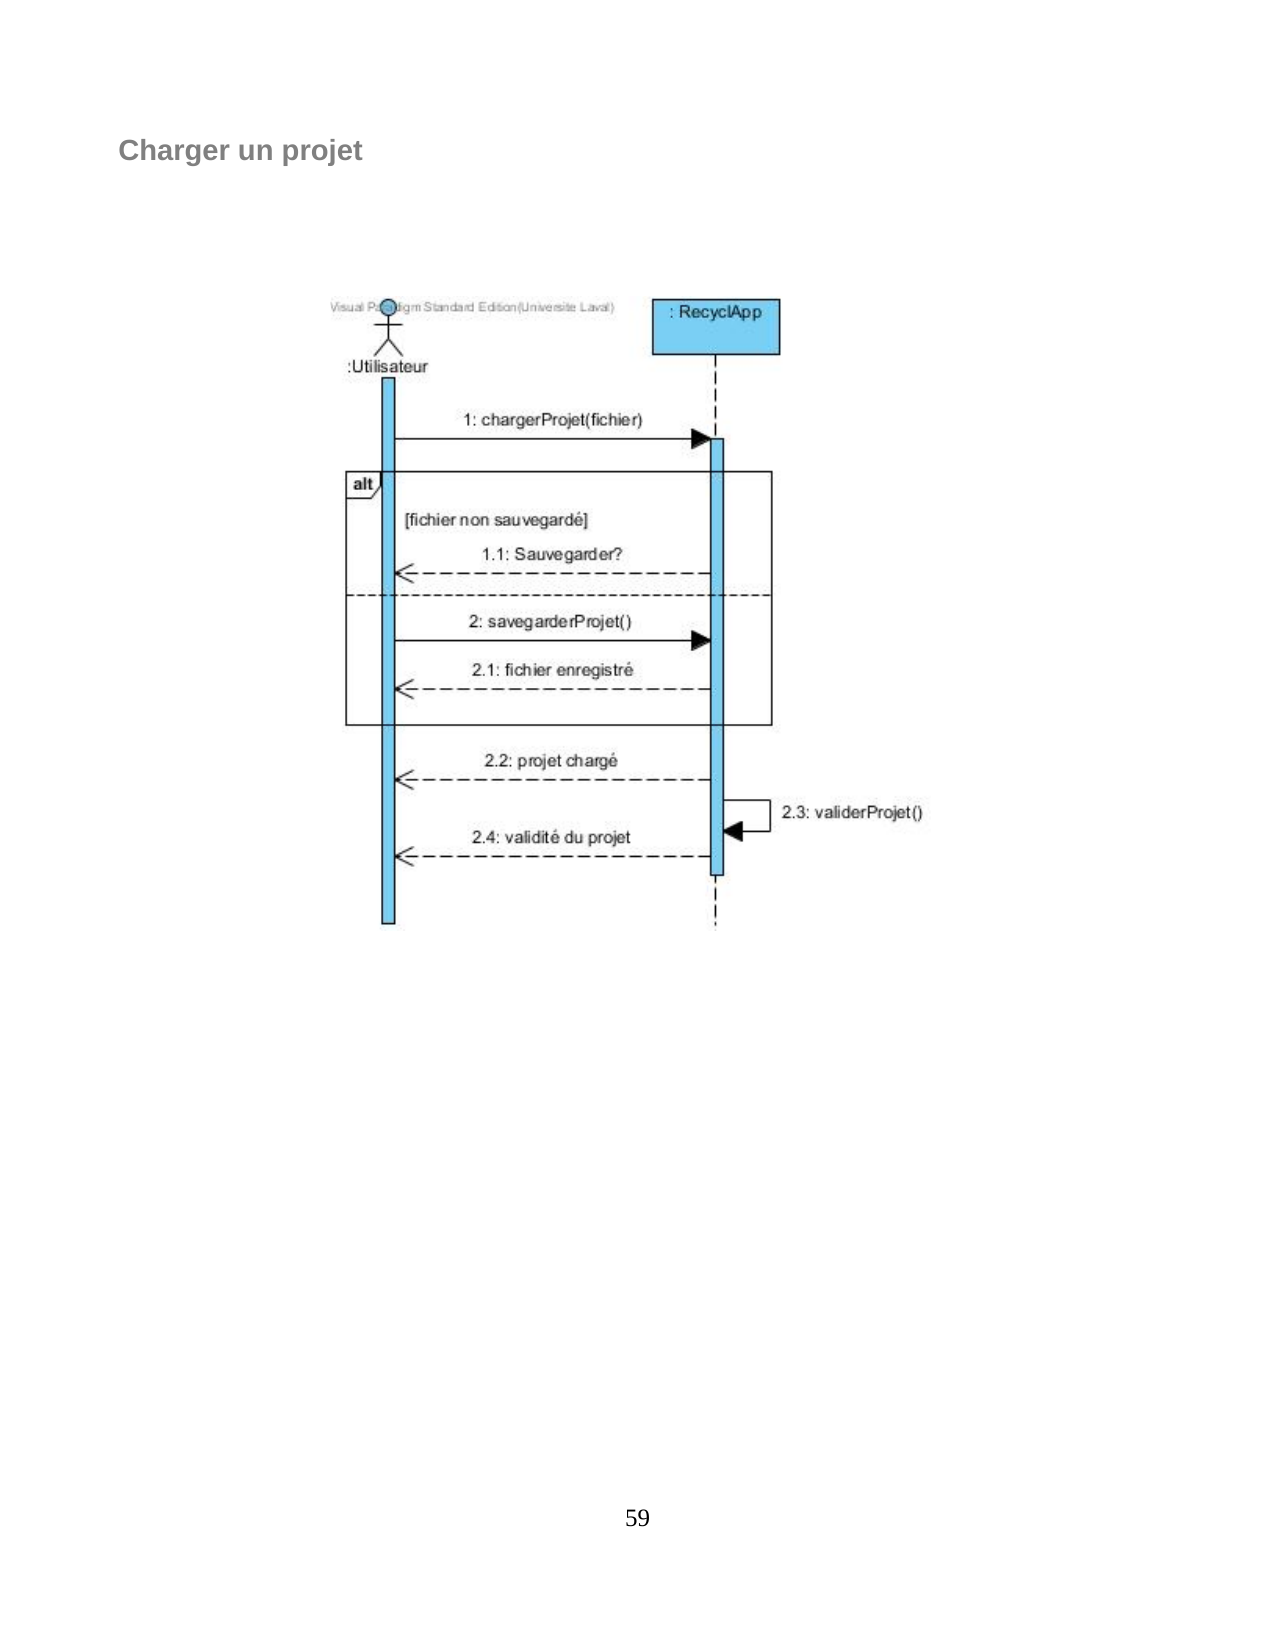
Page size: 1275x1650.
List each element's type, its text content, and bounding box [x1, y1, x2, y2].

picture [330, 296, 945, 931]
subtitle Charger un projet [118, 133, 1157, 166]
